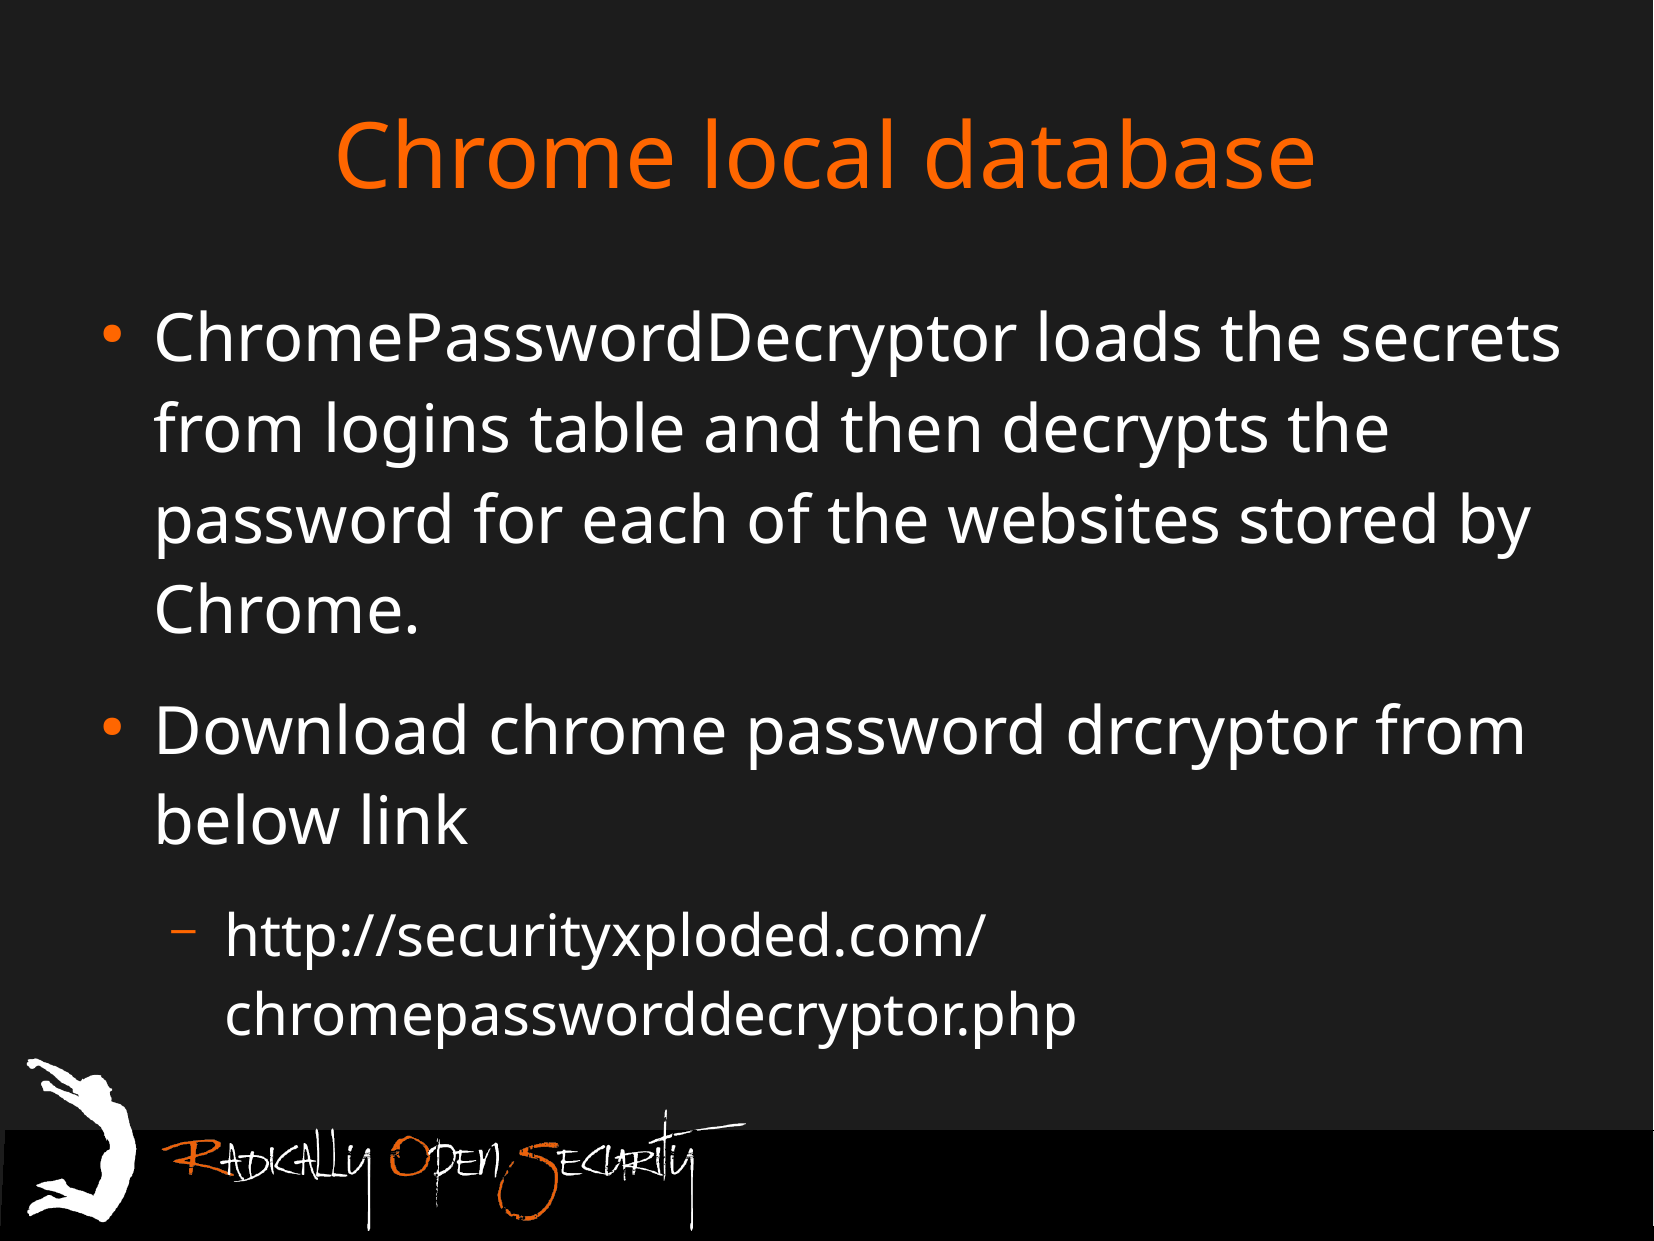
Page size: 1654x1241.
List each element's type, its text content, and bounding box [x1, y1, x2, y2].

picture [707, 1022, 724, 1031]
list ChromePasswordDecryptor loads the secrets from logins table and then decrypts the password for each of the websites stored by Chrome. Download chrome password drcryptor from below link http://securityxploded.com/chromepassworddecryptor.php [82, 290, 1571, 1010]
picture [320, 1022, 338, 1031]
picture [0, 1022, 778, 1241]
picture [613, 1022, 631, 1031]
picture [477, 1022, 492, 1031]
picture [671, 1022, 688, 1031]
title Chrome local database [82, 49, 1571, 257]
picture [443, 1022, 460, 1031]
